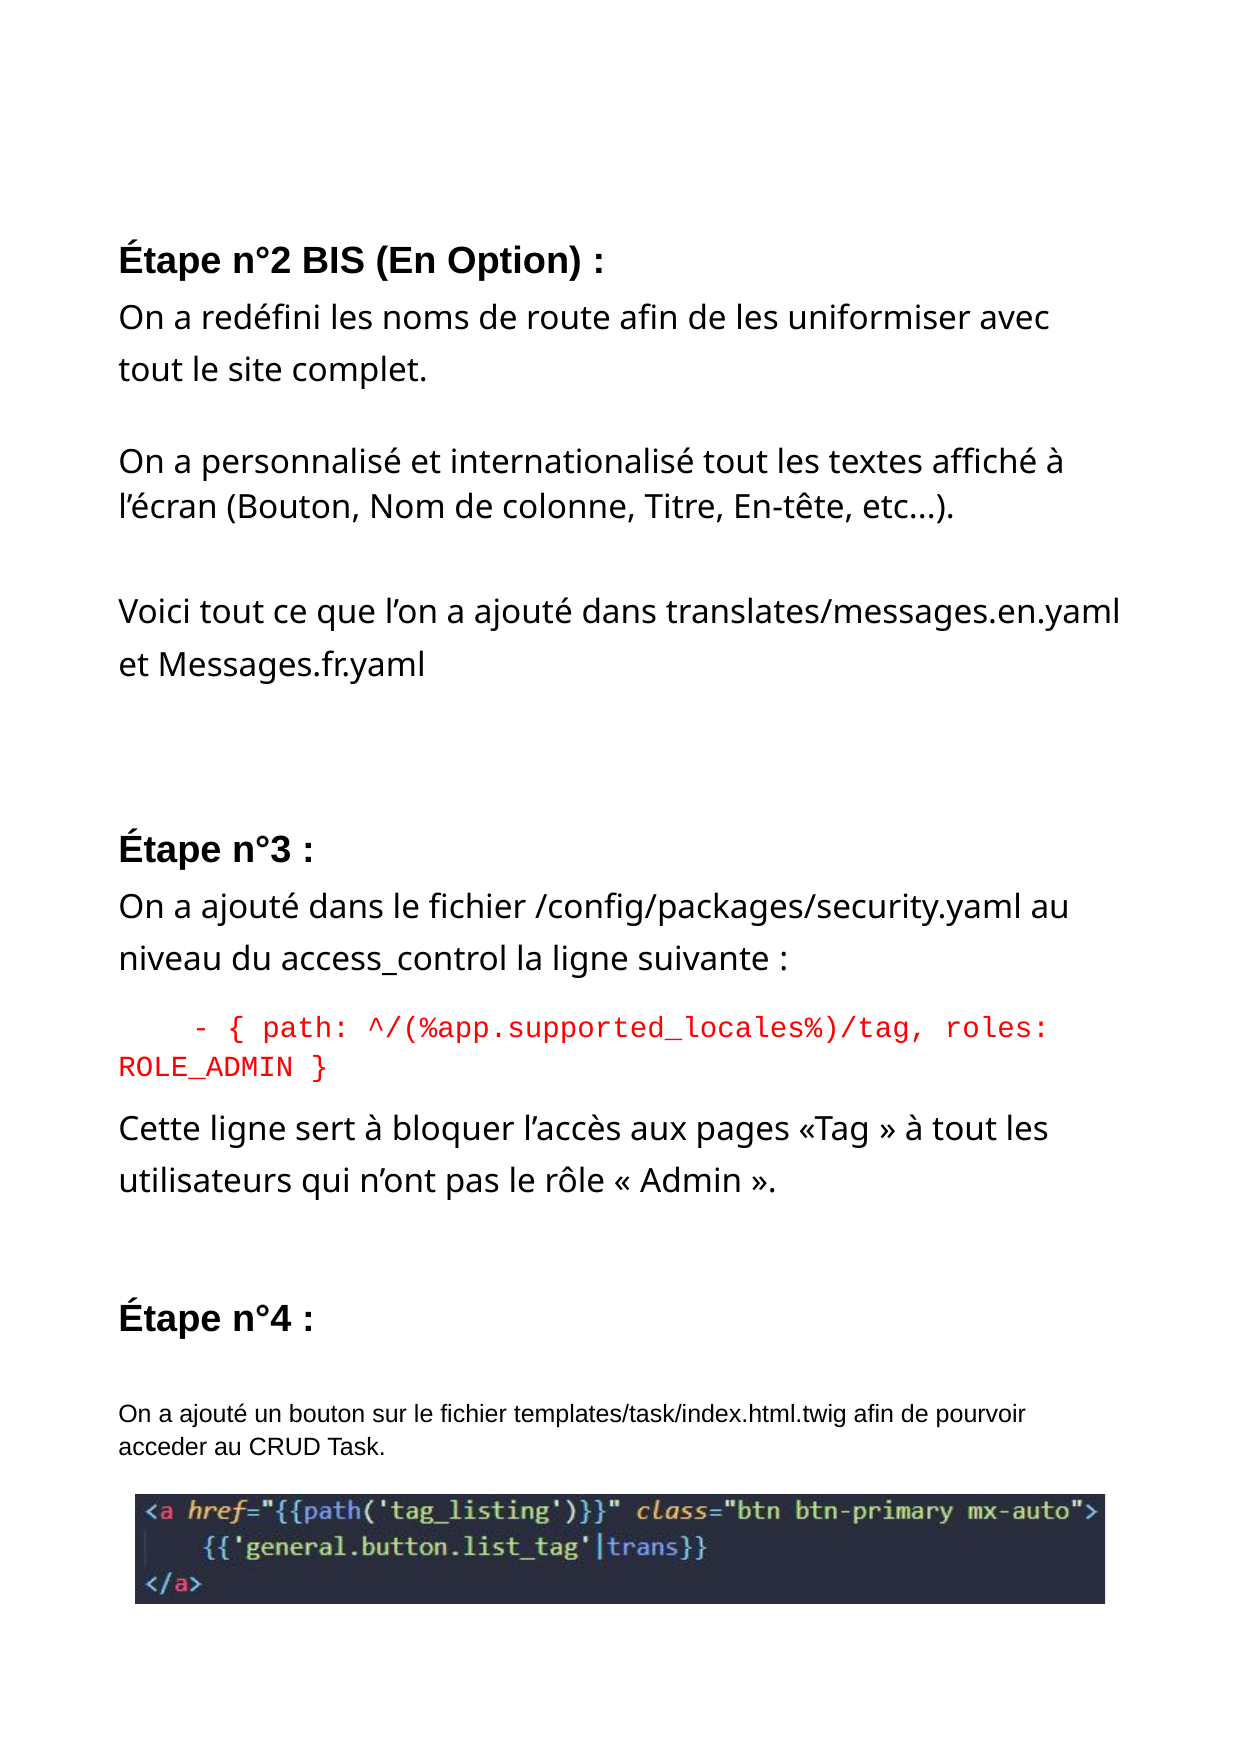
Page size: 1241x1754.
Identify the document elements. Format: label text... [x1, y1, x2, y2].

subtitle Étape n°3 : [118, 826, 1122, 870]
text Cette ligne sert à bloquer l’accès aux pages «Tag » à tout les utilisateurs qui n’ont pas le rôle « Admin ». [118, 1104, 1122, 1202]
text On a ajouté un bouton sur le fichier templates/task/index.html.twig afin de pourvoir acceder au CRUD Task. [118, 1399, 1122, 1633]
picture [135, 1494, 1106, 1604]
text - { path: ^/(%app.supported_locales%)/tag, roles: ROLE_ADMIN } [118, 1002, 1122, 1085]
text On a redéfini les noms de route afin de les uniformiser avec tout le site complet. [118, 294, 1122, 391]
subtitle Étape n°4 : [118, 1296, 1122, 1339]
text On a ajouté dans le fichier /config/packages/security.yaml au niveau du access_control la ligne suivante : [118, 883, 1122, 980]
text Voici tout ce que l’on a ajouté dans translates/messages.en.yaml et Messages.fr.yaml [118, 588, 1122, 686]
subtitle Étape n°2 BIS (En Option) : [118, 237, 1122, 281]
subtitle On a personnalisé et internationalisé tout les textes affiché à l’écran (Bouton, Nom de colonne, Titre, En-tête, etc...). [118, 438, 1122, 528]
